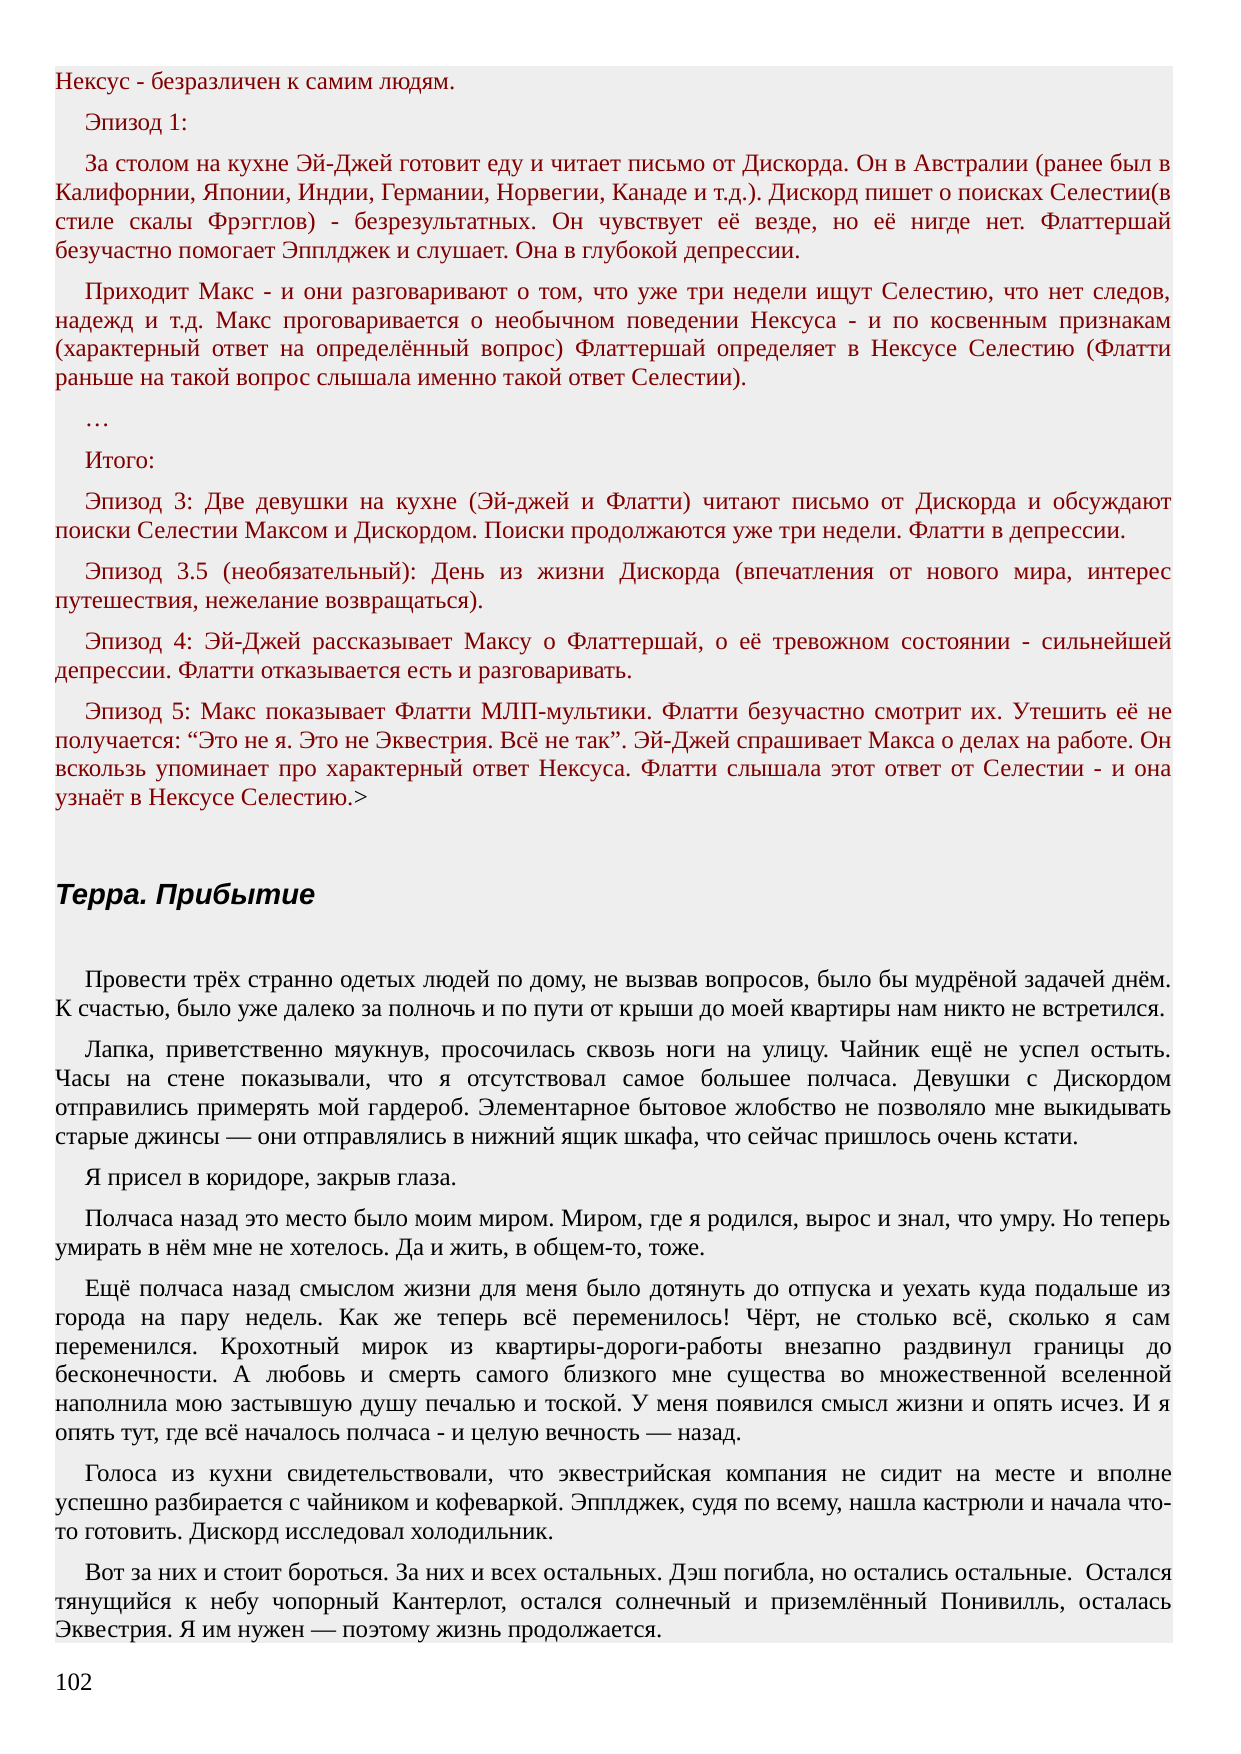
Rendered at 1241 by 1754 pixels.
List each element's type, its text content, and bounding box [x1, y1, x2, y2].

text Голоса из кухни свидетельствовали, что эквестрийская компания не сидит на месте и вполне успешно разбирается с чайником и кофеваркой. Эпплджек, судя по всему, нашла кастрюли и начала что-то готовить. Дискорд исследовал холодильник. [55, 1458, 1173, 1544]
text Приходит Макс - и они разговаривают о том, что уже три недели ищут Селестию, что нет следов, надежд и т.д. Макс проговаривается о необычном поведении Нексуса - и по косвенным признакам (характерный ответ на определённый вопрос) Флаттершай определяет в Нексусе Селестию (Флатти раньше на такой вопрос слышала именно такой ответ Селестии). [55, 276, 1173, 391]
text Лапка, приветственно мяукнув, просочилась сквозь ноги на улицу. Чайник ещё не успел остыть. Часы на стене показывали, что я отсутствовал самое большее полчаса. Девушки с Дискордом отправились примерять мой гардероб. Элементарное бытовое жлобство не позволяло мне выкидывать старые джинсы — они отправлялись в нижний ящик шкафа, что сейчас пришлось очень кстати. [55, 1034, 1173, 1149]
text … [55, 403, 1173, 432]
text Эпизод 5: Макс показывает Флатти МЛП-мультики. Флатти безучастно смотрит их. Утешить её не получается: “Это не я. Это не Эквестрия. Всё не так”. Эй-Джей спрашивает Макса о делах на работе. Он вскользь упоминает про характерный ответ Нексуса. Флатти слышала этот ответ от Селестии - и она узнаёт в Нексусе Селестию.> [55, 696, 1173, 811]
text Эпизод 1: [55, 107, 1173, 136]
text Эпизод 4: Эй-Джей рассказывает Максу о Флаттершай, о её тревожном состоянии - сильнейшей депрессии. Флатти отказывается есть и разговаривать. [55, 626, 1173, 683]
text Итого: [55, 445, 1173, 473]
text Я присел в коридоре, закрыв глаза. [55, 1162, 1173, 1191]
text За столом на кухне Эй-Джей готовит еду и читает письмо от Дискорда. Он в Австралии (ранее был в Калифорнии, Японии, Индии, Германии, Норвегии, Канаде и т.д.). Дискорд пишет о поисках Селестии(в стиле скалы Фрэгглов) - безрезультатных. Он чувствует её везде, но её нигде нет. Флаттершай безучастно помогает Эпплджек и слушает. Она в глубокой депрессии. [55, 148, 1173, 263]
text Эпизод 3.5 (необязательный): День из жизни Дискорда (впечатления от нового мира, интерес путешествия, нежелание возвращаться). [55, 556, 1173, 613]
text - Нексус - безразличен к самим людям. [55, 66, 1173, 95]
text Вот за них и стоит бороться. За них и всех остальных. Дэш погибла, но остались остальные. Остался тянущийся к небу чопорный Кантерлот, остался солнечный и приземлённый Понивилль, осталась Эквестрия. Я им нужен — поэтому жизнь продолжается. [55, 1557, 1173, 1643]
subtitle Терра. Прибытие [55, 877, 1173, 911]
text Провести трёх странно одетых людей по дому, не вызвав вопросов, было бы мудрёной задачей днём. К счастью, было уже далеко за полночь и по пути от крыши до моей квартиры нам никто не встретился. [55, 964, 1173, 1022]
text Полчаса назад это место было моим миром. Миром, где я родился, вырос и знал, что умру. Но теперь умирать в нём мне не хотелось. Да и жить, в общем-то, тоже. [55, 1203, 1173, 1261]
text Ещё полчаса назад смыслом жизни для меня было дотянуть до отпуска и уехать куда подальше из города на пару недель. Как же теперь всё переменилось! Чёрт, не столько всё, сколько я сам переменился. Крохотный мирок из квартиры-дороги-работы внезапно раздвинул границы до бесконечности. А любовь и смерть самого близкого мне существа во множественной вселенной наполнила мою застывшую душу печалью и тоской. У меня появился смысл жизни и опять исчез. И я опять тут, где всё началось полчаса - и целую вечность — назад. [55, 1273, 1173, 1446]
text Эпизод 3: Две девушки на кухне (Эй-джей и Флатти) читают письмо от Дискорда и обсуждают поиски Селестии Максом и Дискордом. Поиски продолжаются уже три недели. Флатти в депрессии. [55, 486, 1173, 543]
